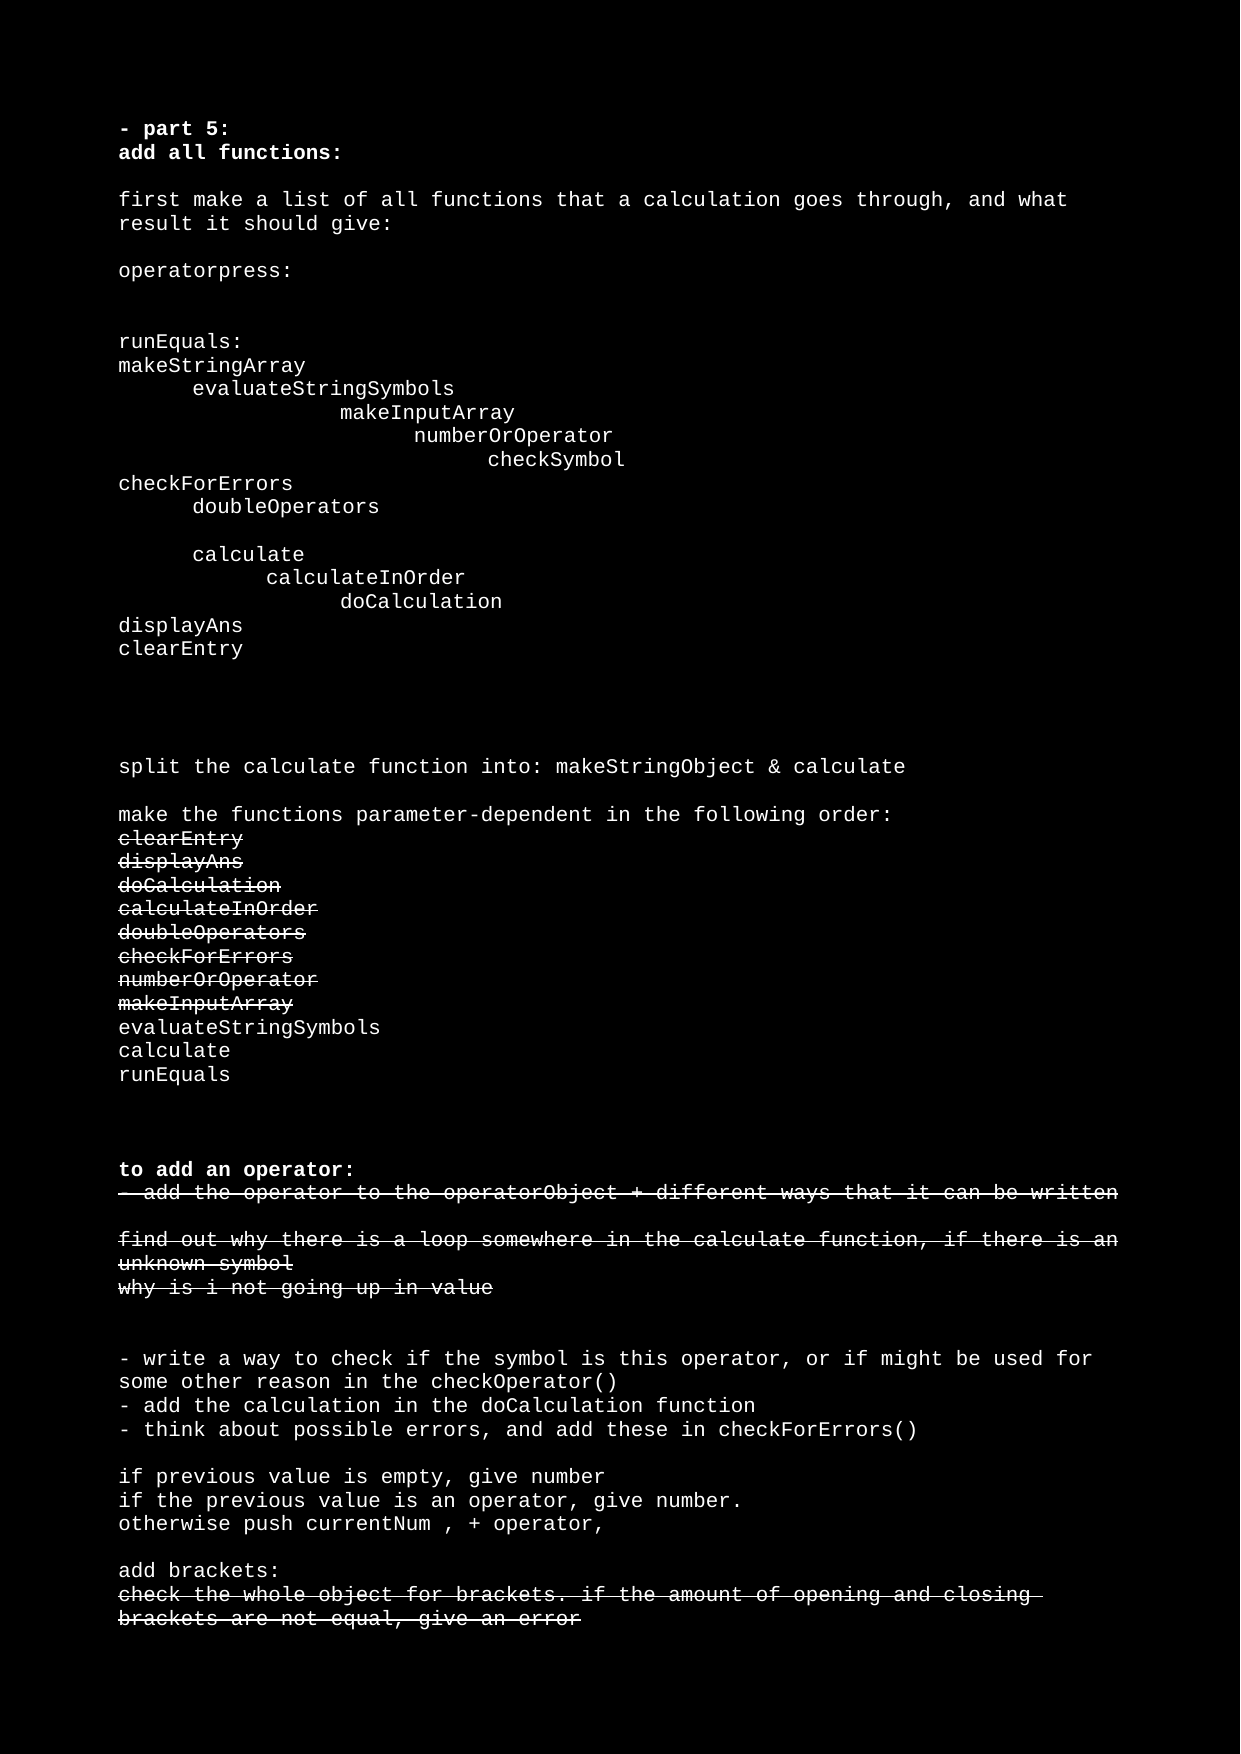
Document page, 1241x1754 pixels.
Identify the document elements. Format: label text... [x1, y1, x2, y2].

text calculateInOrder [118, 898, 1122, 922]
text makeStringArray [118, 354, 1122, 378]
text calculateInOrder [118, 567, 1122, 591]
text checkSymbol [118, 449, 1122, 473]
text calculate [118, 544, 1122, 567]
text why is i not going up in value [118, 1277, 1122, 1300]
text displayAns [118, 615, 1122, 638]
text runEquals: [118, 331, 1122, 354]
text makeInputArray [118, 993, 1122, 1017]
text doCalculation [118, 591, 1122, 615]
text if previous value is empty, give number [118, 1466, 1122, 1489]
text numberOrOperator [118, 969, 1122, 993]
text otherwise push currentNum , + operator, [118, 1513, 1122, 1537]
text checkForErrors [118, 473, 1122, 496]
text calculate [118, 1040, 1122, 1064]
text - add the operator to the operatorObject + different ways that it can be written [118, 1182, 1122, 1206]
text split the calculate function into: makeStringObject & calculate [118, 757, 1122, 780]
text runEquals [118, 1064, 1122, 1088]
text evaluateStringSymbols [118, 378, 1122, 402]
text - add the calculation in the doCalculation function [118, 1395, 1122, 1419]
text add all functions: [118, 142, 1122, 165]
text displayAns [118, 851, 1122, 875]
text clearEntry [118, 827, 1122, 851]
text - write a way to check if the symbol is this operator, or if might be used for some other reason in the checkOperator() [118, 1348, 1122, 1395]
text checkForErrors [118, 946, 1122, 969]
text find out why there is a loop somewhere in the calculate function, if there is an unknown symbol [118, 1229, 1122, 1277]
text - think about possible errors, and add these in checkForErrors() [118, 1419, 1122, 1442]
text first make a list of all functions that a calculation goes through, and what result it should give: [118, 189, 1122, 236]
text - part 5: [118, 118, 1122, 142]
text makeInputArray [118, 402, 1122, 426]
text if the previous value is an operator, give number. [118, 1489, 1122, 1513]
text make the functions parameter-dependent in the following order: [118, 804, 1122, 827]
text add brackets: [118, 1561, 1122, 1584]
text clearEntry [118, 638, 1122, 662]
text to add an operator: [118, 1158, 1122, 1182]
text doubleOperators [118, 496, 1122, 520]
text numberOrOperator [118, 426, 1122, 449]
text check the whole object for brackets. if the amount of opening and closing brackets are not equal, give an error [118, 1584, 1122, 1631]
text operatorpress: [118, 260, 1122, 284]
text doubleOperators [118, 922, 1122, 946]
text doCalculation [118, 875, 1122, 898]
text evaluateStringSymbols [118, 1017, 1122, 1040]
